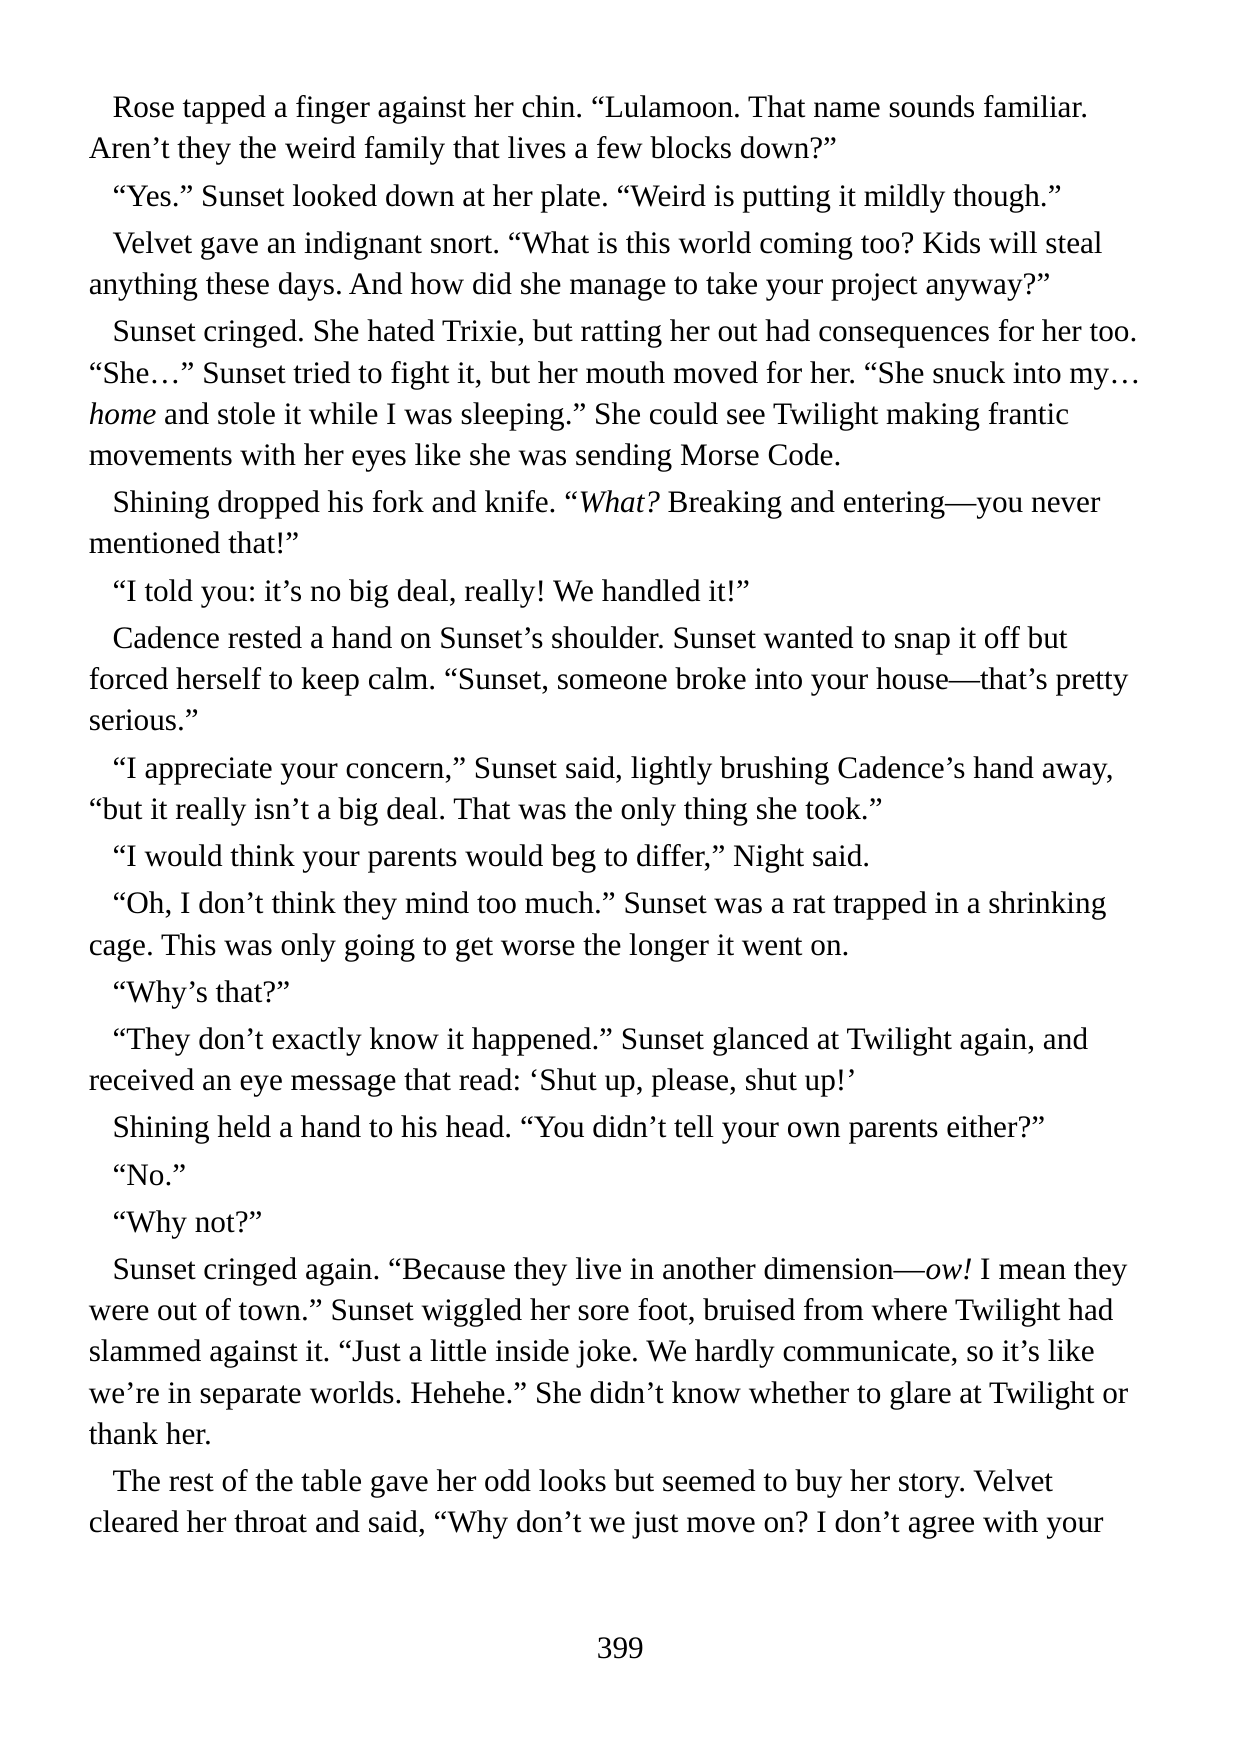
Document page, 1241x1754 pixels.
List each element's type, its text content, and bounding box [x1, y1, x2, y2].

text Sunset cringed. She hated Trixie, but ratting her out had consequences for her too. “She…” Sunset tried to fight it, but her mouth moved for her. “She snuck into my… home and stole it while I was sleeping.” She could see Twilight making frantic movements with her eyes like she was sending Morse Code. [88, 313, 1152, 472]
text “Yes.” Sunset looked down at her plate. “Weird is putting it mildly though.” [88, 177, 1152, 213]
text “I appreciate your concern,” Sunset said, lightly brushing Cadence’s hand away, “but it really isn’t a big deal. That was the only thing she took.” [88, 749, 1152, 826]
text “Why’s that?” [88, 973, 1152, 1009]
text Rose tapped a finger against her chin. “Lulamoon. That name sounds familiar. Aren’t they the weird family that lives a few blocks down?” [88, 88, 1152, 166]
text “I would think your parents would beg to differ,” Night said. [88, 837, 1152, 873]
text Shining dropped his fork and knife. “What? Breaking and entering—you never mentioned that!” [88, 483, 1152, 561]
text “They don’t exactly know it happened.” Sunset glanced at Twilight again, and received an eye message that read: ‘Shut up, please, shut up!’ [88, 1020, 1152, 1097]
text Shining held a hand to his head. “You didn’t tell your own parents either?” [88, 1108, 1152, 1144]
text “No.” [88, 1156, 1152, 1192]
text “I told you: it’s no big deal, really! We handled it!” [88, 572, 1152, 608]
text Sunset cringed again. “Because they live in another dimension—ow! I mean they were out of town.” Sunset wiggled her sore foot, bruised from where Twilight had slammed against it. “Just a little inside joke. We hardly communicate, so it’s like we’re in separate worlds. Hehehe.” She didn’t know whether to glare at Twilight or thank her. [88, 1250, 1152, 1451]
text “Oh, I don’t think they mind too much.” Sunset was a rat trapped in a shrinking cage. This was only going to get worse the longer it went on. [88, 884, 1152, 962]
text “Why not?” [88, 1203, 1152, 1239]
text The rest of the table gave her odd looks but seemed to buy her story. Velvet cleared her throat and said, “Why don’t we just move on? I don’t agree with your [88, 1462, 1152, 1539]
text Velvet gave an indignant snort. “What is this world coming too? Kids will steal anything these days. And how did she manage to take your project anyway?” [88, 224, 1152, 301]
text Cadence rested a hand on Sunset’s shoulder. Sunset wanted to snap it off but forced herself to keep calm. “Sunset, someone broke into your house—that’s pretty serious.” [88, 619, 1152, 738]
